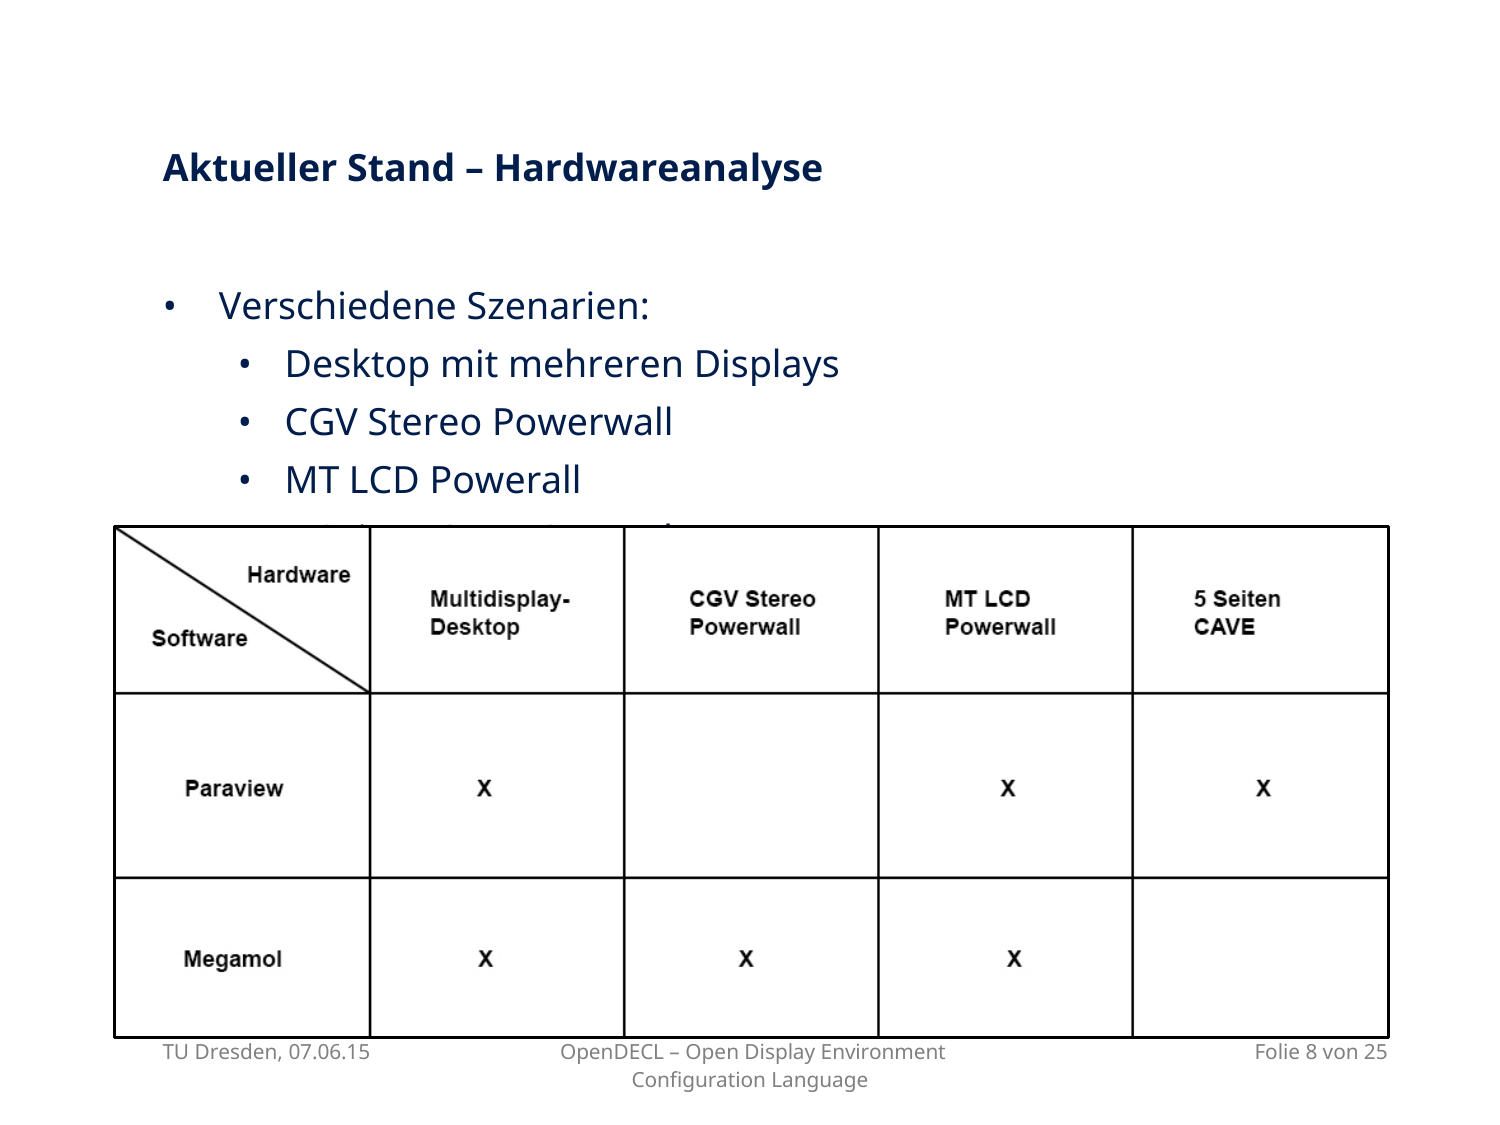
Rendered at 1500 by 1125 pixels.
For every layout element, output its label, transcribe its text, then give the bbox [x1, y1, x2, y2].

picture [116, 528, 1387, 1037]
list Aktueller Stand – Hardwareanalyse Verschiedene Szenarien: Desktop mit mehreren Displays CGV Stereo Powerwall MT LCD Powerall 5 Seiten CAVE CAD-Labor [162, 133, 1418, 709]
